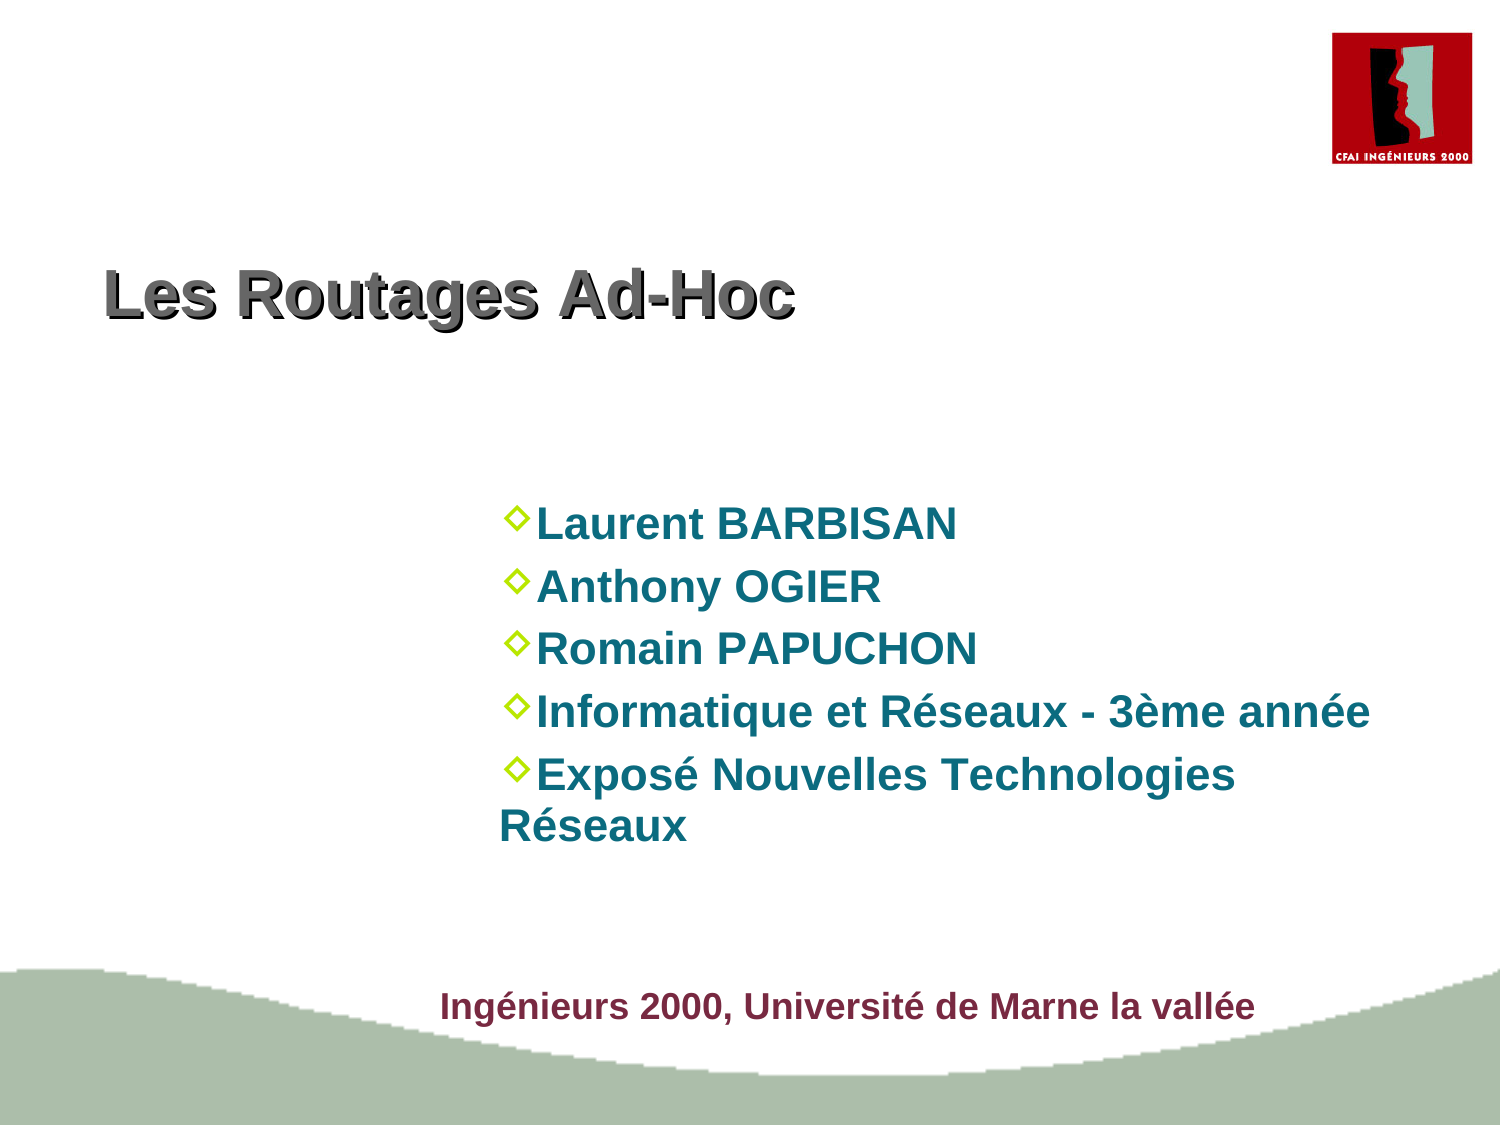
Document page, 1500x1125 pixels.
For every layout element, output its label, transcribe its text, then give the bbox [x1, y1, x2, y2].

subtitle Laurent BARBISAN Anthony OGIER Romain PAPUCHON Informatique et Réseaux - 3ème année Exposé Nouvelles Technologies Réseaux [484, 490, 1430, 808]
picture [0, 887, 1500, 1125]
title Les Routages Ad-Hoc [87, 261, 1363, 352]
picture [1328, 29, 1477, 166]
